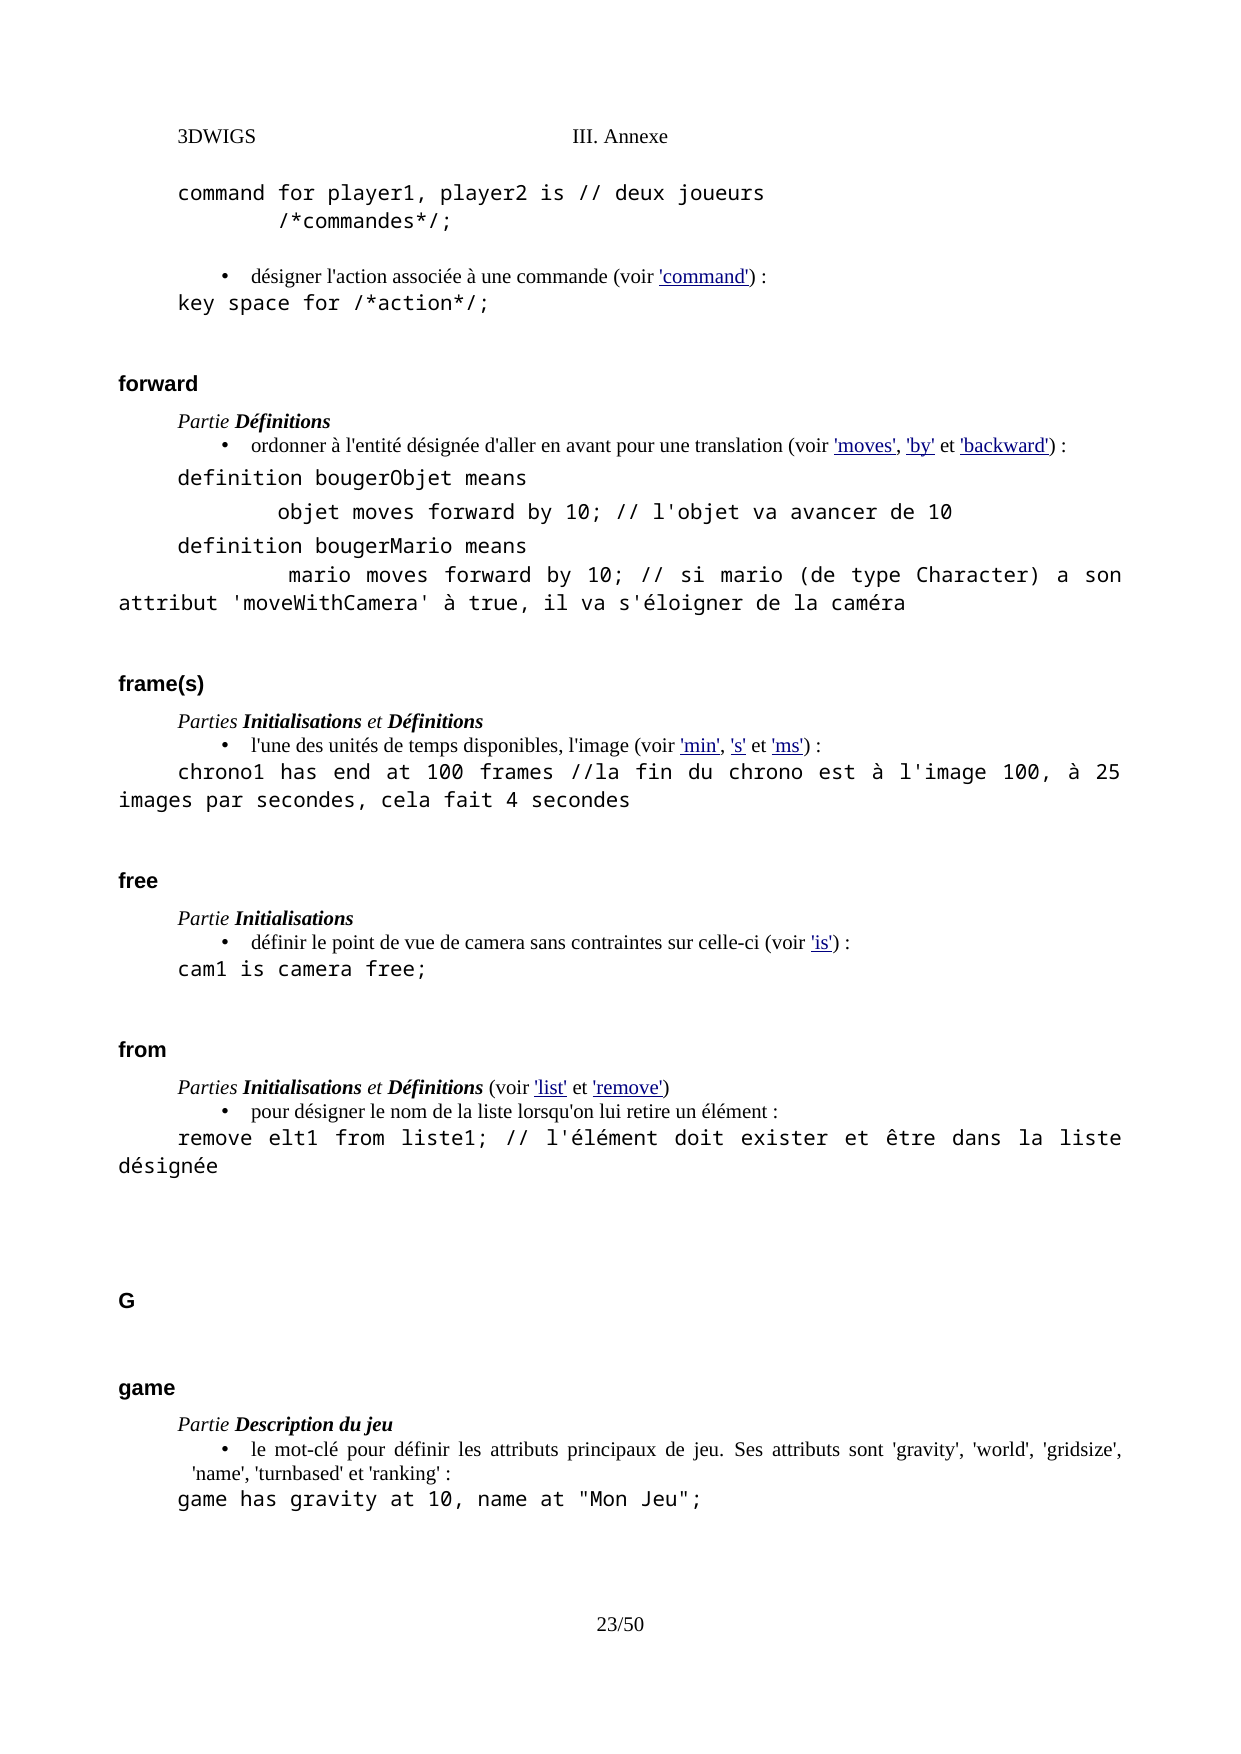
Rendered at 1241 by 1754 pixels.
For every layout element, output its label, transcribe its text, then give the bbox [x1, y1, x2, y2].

text Parties Initialisations et Définitions [118, 709, 1122, 733]
text Partie Description du jeu [118, 1412, 1122, 1436]
subtitle from [118, 1037, 1122, 1062]
text Partie Définitions [118, 409, 1122, 433]
list l'une des unités de temps disponibles, l'image (voir 'min', 's' et 'ms') : [162, 733, 1122, 757]
list pour désigner le nom de la liste lorsqu'on lui retire un élément : [162, 1099, 1122, 1123]
text objet moves forward by 10; // l'objet va avancer de 10 [118, 497, 1122, 526]
subtitle frame(s) [118, 671, 1122, 696]
text Partie Initialisations [118, 906, 1122, 930]
subtitle free [118, 868, 1122, 894]
text Parties Initialisations et Définitions (voir 'list' et 'remove') [118, 1075, 1122, 1099]
text chrono1 has end at 100 frames //la fin du chrono est à l'image 100, à 25 images par secondes, cela fait 4 secondes [118, 757, 1122, 814]
list définir le point de vue de camera sans contraintes sur celle-ci (voir 'is') : [162, 930, 1122, 954]
subtitle game [118, 1375, 1122, 1400]
text /*commandes*/; [118, 206, 1122, 234]
list désigner l'action associée à une commande (voir 'command') : [162, 264, 1122, 288]
text remove elt1 from liste1; // l'élément doit exister et être dans la liste désignée [118, 1123, 1122, 1180]
text definition bougerObjet means [118, 463, 1122, 491]
text mario moves forward by 10; // si mario (de type Character) a son attribut 'moveWithCamera' à true, il va s'éloigner de la caméra [118, 560, 1122, 617]
subtitle forward [118, 371, 1122, 396]
list le mot-clé pour définir les attributs principaux de jeu. Ses attributs sont 'gravity', 'world', 'gridsize', 'name', 'turnbased' et 'ranking' : [162, 1436, 1122, 1484]
text command for player1, player2 is // deux joueurs [118, 178, 1122, 206]
text game has gravity at 10, name at "Mon Jeu"; [118, 1484, 1122, 1513]
text definition bougerMario means [118, 531, 1122, 560]
subtitle G [118, 1288, 1122, 1313]
text cam1 is camera free; [118, 954, 1122, 983]
list ordonner à l'entité désignée d'aller en avant pour une translation (voir 'moves', 'by' et 'backward') : [162, 433, 1122, 457]
text key space for /*action*/; [118, 288, 1122, 316]
